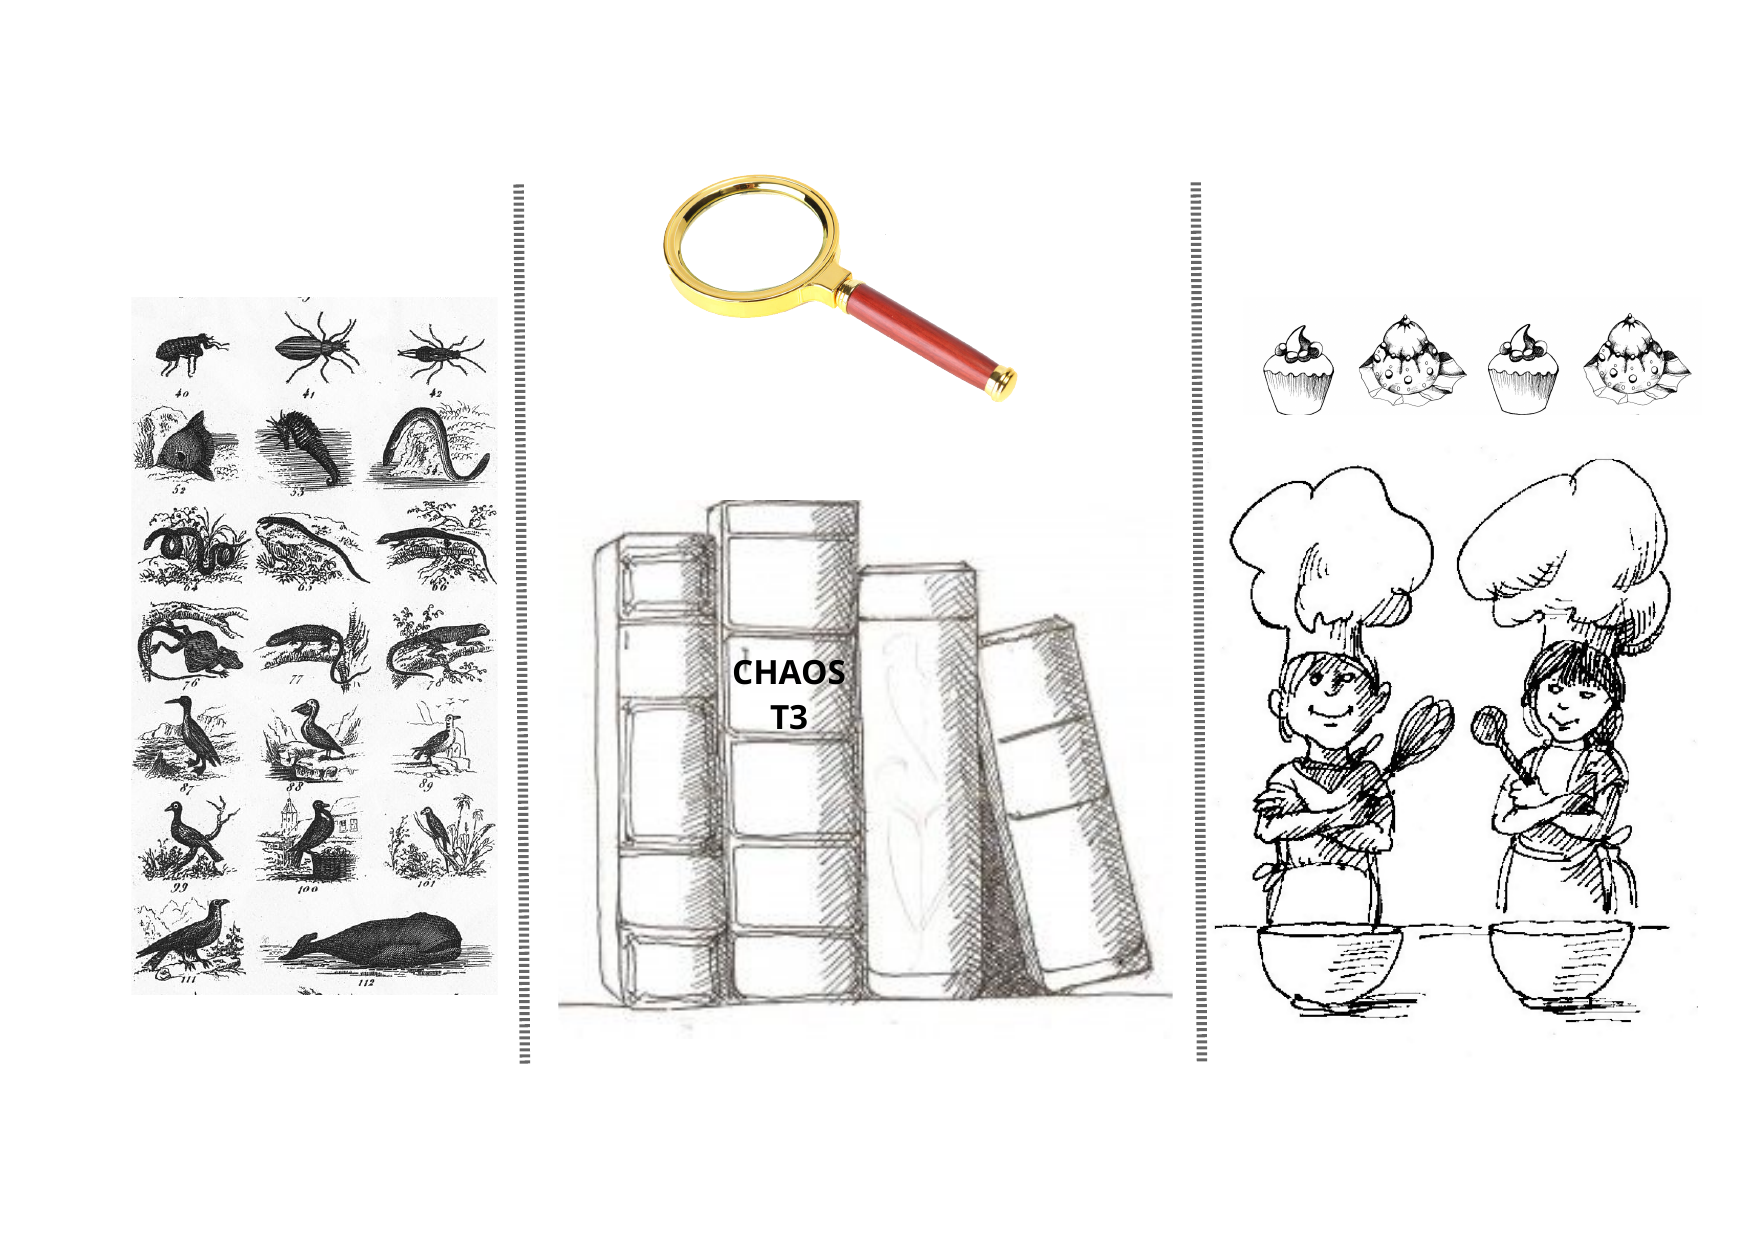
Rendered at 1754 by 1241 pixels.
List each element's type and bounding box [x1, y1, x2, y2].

picture [131, 297, 498, 995]
picture [1243, 297, 1702, 307]
picture [657, 101, 1023, 467]
picture [1195, 437, 1698, 1064]
picture [558, 500, 1173, 1039]
